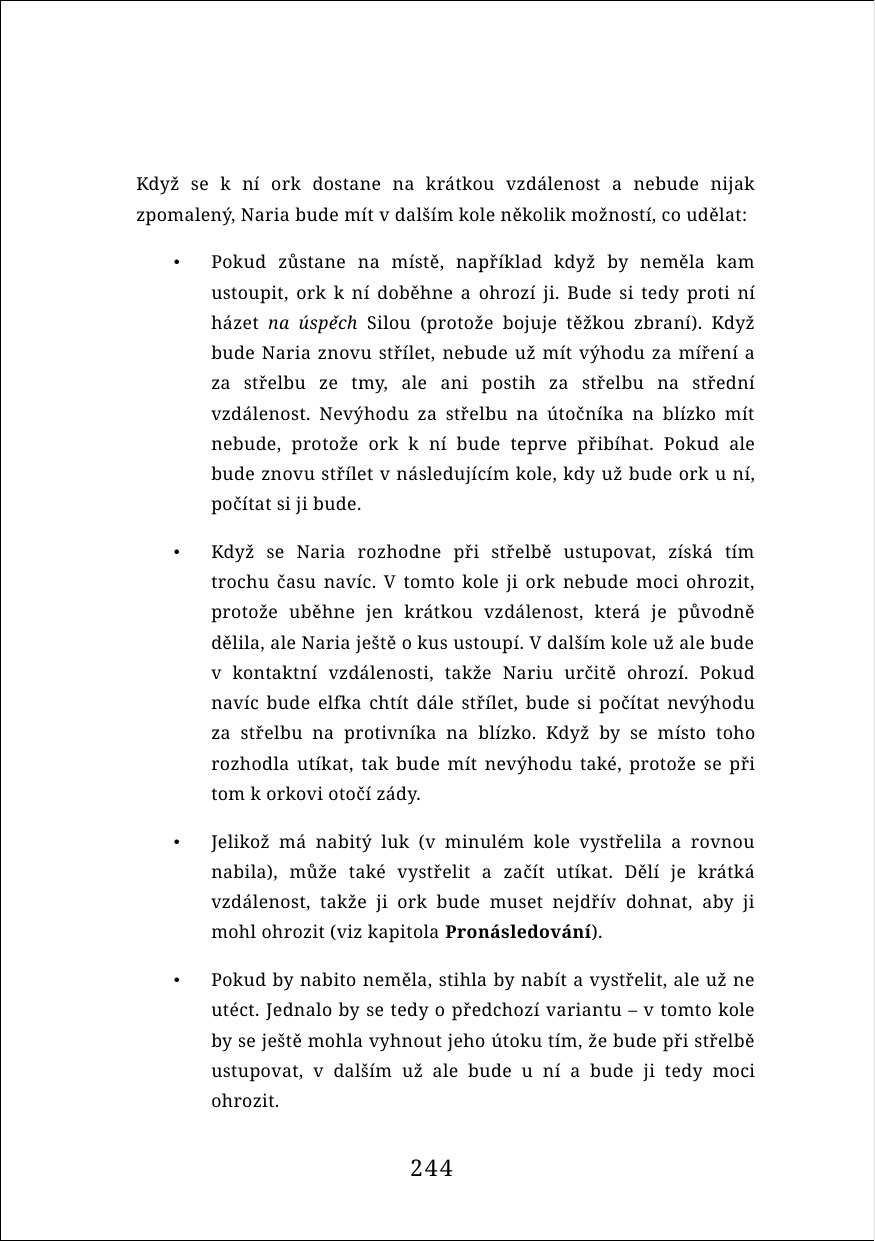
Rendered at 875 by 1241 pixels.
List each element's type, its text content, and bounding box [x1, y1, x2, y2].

text Když se k ní ork dostane na krátkou vzdálenost a nebude nijak zpomalený, Naria bude mít v dalším kole několik možností, co udělat: [136, 172, 756, 226]
list Jelikož má nabitý luk (v minulém kole vystřelila a rovnou nabila), může také vystřelit a začít utíkat. Dělí je krátká vzdálenost, takže ji ork bude muset nejdřív dohnat, aby ji mohl ohrozit (viz kapitola Pronásledování). [173, 829, 756, 944]
list Pokud by nabito neměla, stihla by nabít a vystřelit, ale už ne utéct. Jednalo by se tedy o předchozí variantu – v tomto kole by se ještě mohla vyhnout jeho útoku tím, že bude při střelbě ustupovat, v dalším už ale bude u ní a bude ji tedy moci ohrozit. [173, 968, 756, 1113]
list Pokud zůstane na místě, například když by neměla kam ustoupit, ork k ní doběhne a ohrozí ji. Bude si tedy proti ní házet na úspěch Silou (protože bojuje těžkou zbraní). Když bude Naria znovu střílet, nebude už mít výhodu za míření a za střelbu ze tmy, ale ani postih za střelbu na střední vzdálenost. Nevýhodu za střelbu na útočníka na blízko mít nebude, protože ork k ní bude teprve přibíhat. Pokud ale bude znovu střílet v následujícím kole, kdy už bude ork u ní, počítat si ji bude. [173, 250, 756, 516]
list Když se Naria rozhodne při střelbě ustupovat, získá tím trochu času navíc. V tomto kole ji ork nebude moci ohrozit, protože uběhne jen krátkou vzdálenost, která je původně dělila, ale Naria ještě o kus ustoupí. V dalším kole už ale bude v kontaktní vzdálenosti, takže Nariu určitě ohrozí. Pokud navíc bude elfka chtít dále střílet, bude si počítat nevýhodu za střelbu na protivníka na blízko. Když by se místo toho rozhodla utíkat, tak bude mít nevýhodu také, protože se při tom k orkovi otočí zády. [173, 539, 756, 805]
